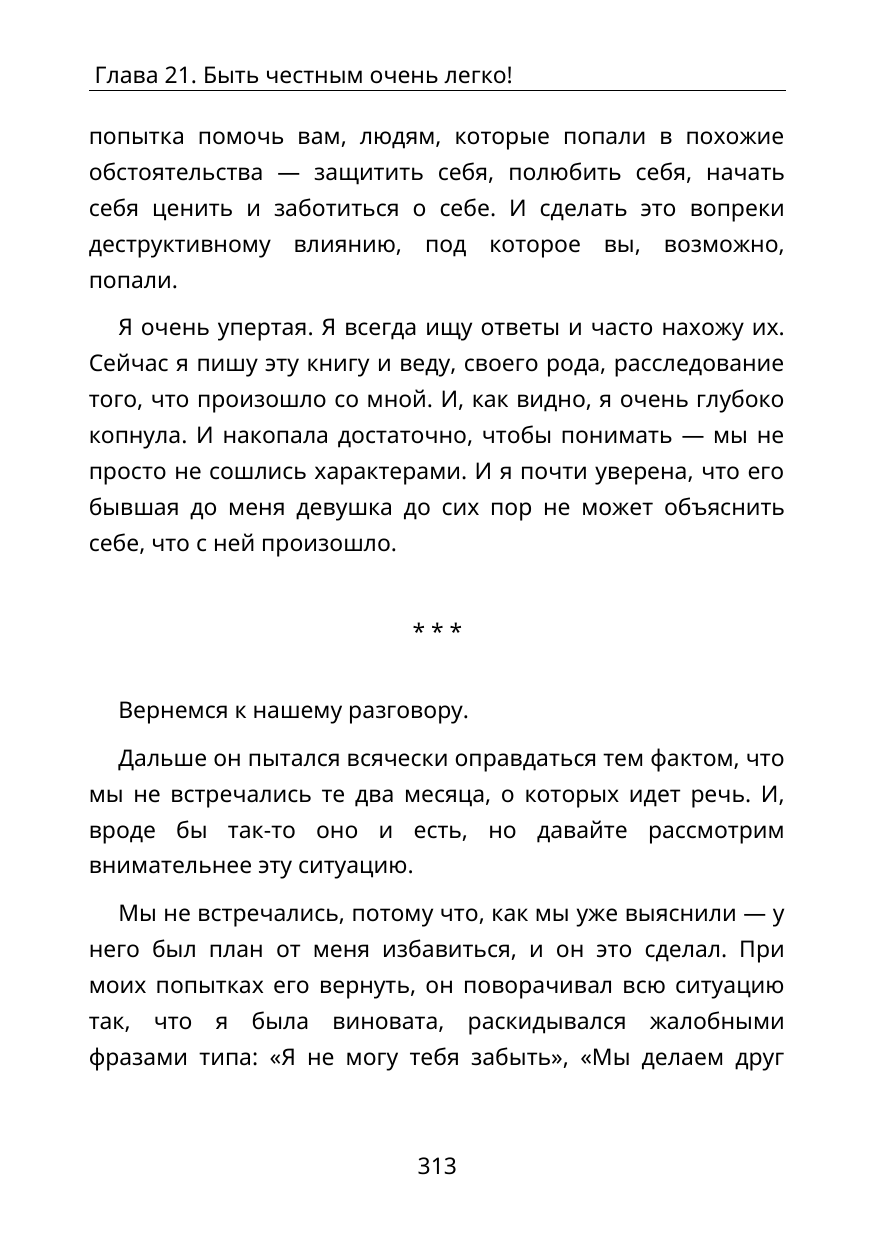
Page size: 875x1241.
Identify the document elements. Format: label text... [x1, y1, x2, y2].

text попытка помочь вам, людям, которые попали в похожие обстоятельства — защитить себя, полюбить себя, начать себя ценить и заботиться о себе. И сделать это вопреки деструктивному влиянию, под которое вы, возможно, попали. [88, 120, 786, 295]
text Мы не встречались, потому что, как мы уже выяснили — у него был план от меня избавиться, и он это сделал. При моих попытках его вернуть, он поворачивал всю ситуацию так, что я была виновата, раскидывался жалобными фразами типа: «Я не могу тебя забыть», «Мы делаем друг [88, 897, 786, 1072]
text Дальше он пытался всячески оправдаться тем фактом, что мы не встречались те два месяца, о которых идет речь. И, вроде бы так-то оно и есть, но давайте рассмотрим внимательнее эту ситуацию. [88, 742, 786, 881]
text Вернемся к нашему разговору. [88, 694, 786, 725]
text Я очень упертая. Я всегда ищу ответы и часто нахожу их. Сейчас я пишу эту книгу и веду, своего рода, расследование того, что произошло со мной. И, как видно, я очень глубоко копнула. И накопала достаточно, чтобы понимать — мы не просто не сошлись характерами. И я почти уверена, что его бывшая до меня девушка до сих пор не может объяснить себе, что с ней произошло. [88, 311, 786, 558]
subtitle * * * [88, 616, 786, 648]
